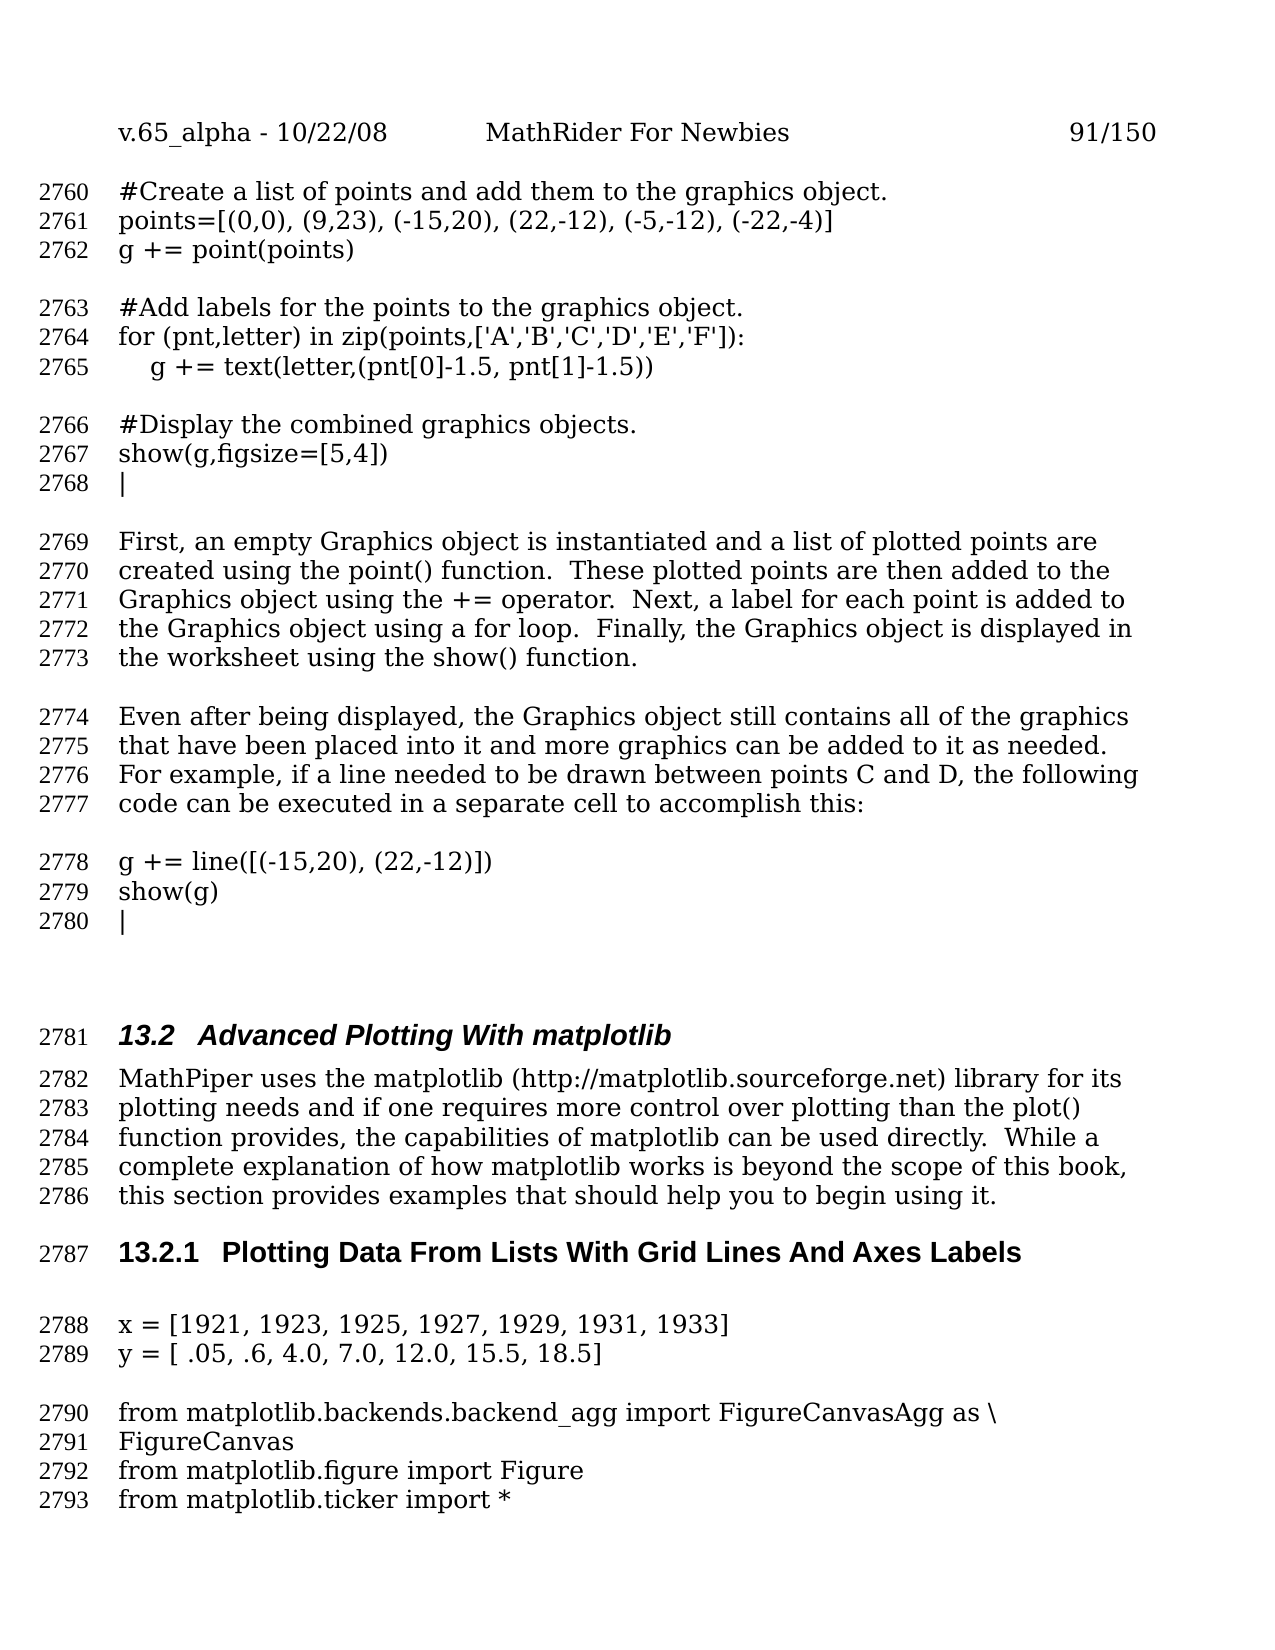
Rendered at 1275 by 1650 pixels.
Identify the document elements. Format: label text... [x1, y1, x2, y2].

text g += point(points) [118, 235, 1157, 264]
text #Create a list of points and add them to the graphics object. [118, 177, 1157, 206]
text #Display the combined graphics objects. [118, 410, 1157, 439]
text from matplotlib.ticker import * [118, 1486, 1157, 1515]
text First, an empty Graphics object is instantiated and a list of plotted points are created using the point() function. These plotted points are then added to the Graphics object using the += operator. Next, a label for each point is added to the Graphics object using a for loop. Finally, the Graphics object is displayed in the worksheet using the show() function. [118, 527, 1157, 673]
text g += text(letter,(pnt[0]-1.5, pnt[1]-1.5)) [118, 352, 1157, 381]
text points=[(0,0), (9,23), (-15,20), (22,-12), (-5,-12), (-22,-4)] [118, 206, 1157, 235]
text show(g,figsize=[5,4]) [118, 439, 1157, 468]
subtitle Plotting Data From Lists With Grid Lines And Axes Labels [118, 1235, 1157, 1269]
text | [118, 468, 1157, 498]
text g += line([(-15,20), (22,-12)]) [118, 848, 1157, 877]
text Even after being displayed, the Graphics object still contains all of the graphics that have been placed into it and more graphics can be added to it as needed. For example, if a line needed to be drawn between points C and D, the following code can be executed in a separate cell to accomplish this: [118, 702, 1157, 818]
text from matplotlib.figure import Figure [118, 1456, 1157, 1486]
text from matplotlib.backends.backend_agg import FigureCanvasAgg as \ FigureCanvas [118, 1398, 1157, 1456]
text for (pnt,letter) in zip(points,['A','B','C','D','E','F']): [118, 323, 1157, 352]
text #Add labels for the points to the graphics object. [118, 293, 1157, 323]
subtitle Advanced Plotting With matplotlib [118, 1018, 1157, 1052]
text | [118, 906, 1157, 935]
text x = [1921, 1923, 1925, 1927, 1929, 1931, 1933] [118, 1311, 1157, 1340]
text MathPiper uses the matplotlib (http://matplotlib.sourceforge.net) library for its plotting needs and if one requires more control over plotting than the plot() function provides, the capabilities of matplotlib can be used directly. While a complete explanation of how matplotlib works is beyond the scope of this book, this section provides examples that should help you to begin using it. [118, 1064, 1157, 1210]
text y = [ .05, .6, 4.0, 7.0, 12.0, 15.5, 18.5] [118, 1340, 1157, 1369]
text show(g) [118, 877, 1157, 906]
